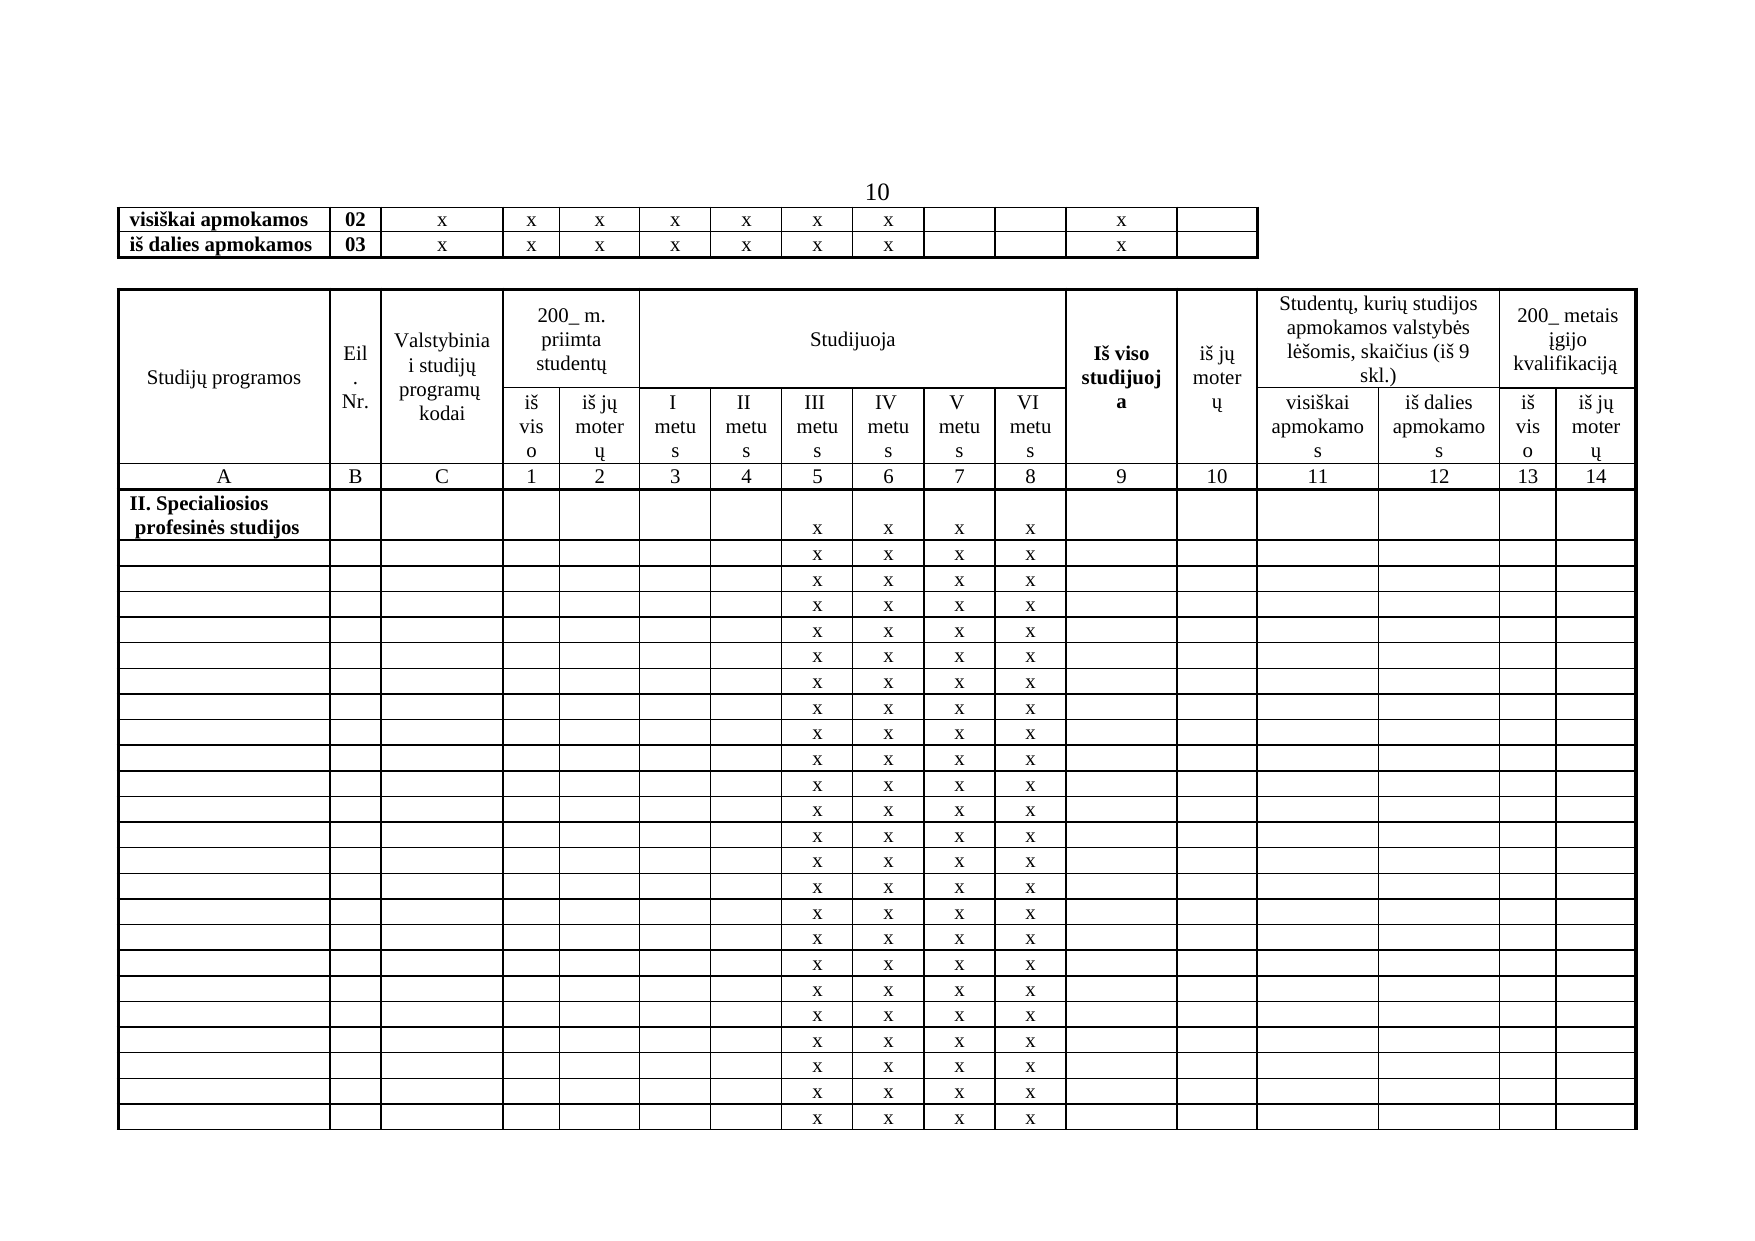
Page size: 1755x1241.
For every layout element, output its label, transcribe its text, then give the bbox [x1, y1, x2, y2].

table_cell [1379, 746, 1499, 770]
table_cell [925, 491, 994, 515]
table_cell [1067, 797, 1176, 821]
table_cell [504, 515, 559, 539]
table_cell 6 [853, 464, 923, 488]
table_cell [331, 925, 380, 949]
table_cell [1557, 848, 1634, 872]
table_cell [640, 1079, 710, 1103]
table_cell 10 [1178, 464, 1256, 488]
table_cell [331, 541, 380, 565]
table_cell x [925, 541, 994, 565]
table_cell [1178, 1105, 1256, 1129]
table_cell x [782, 1028, 852, 1052]
table_cell [504, 491, 559, 515]
table_cell [1178, 515, 1256, 539]
table_cell x [853, 232, 923, 256]
table_cell x [853, 874, 923, 898]
table_cell [711, 925, 781, 949]
table_cell [1379, 1002, 1499, 1026]
table_cell [504, 925, 559, 949]
table_cell x [782, 746, 852, 770]
table_cell x [782, 567, 852, 591]
table_cell x [560, 232, 639, 256]
table_cell [711, 1105, 781, 1129]
table_cell [1178, 823, 1256, 847]
table_cell [1557, 951, 1634, 975]
table_cell C [382, 464, 502, 488]
table_cell [1258, 977, 1378, 1001]
table_header Studentų, kurių studijos apmokamos valstybės lėšomis, skaičius (iš 9 skl.) [1258, 291, 1499, 387]
table_cell [711, 515, 781, 539]
table_cell x [996, 1079, 1065, 1103]
table_cell [1500, 695, 1555, 719]
table_cell x [782, 1002, 852, 1026]
table_cell [560, 746, 639, 770]
table_cell x [996, 823, 1065, 847]
table_cell [1258, 797, 1378, 821]
table_cell x [996, 746, 1065, 770]
table_cell 2 [560, 464, 639, 488]
table_cell [1500, 823, 1555, 847]
table_cell x [853, 567, 923, 591]
table_cell [1379, 515, 1499, 539]
table_cell x [782, 232, 852, 256]
table_cell x [925, 515, 994, 539]
table_cell [120, 1002, 329, 1026]
table_cell x [782, 541, 852, 565]
table_cell [1379, 951, 1499, 975]
table_cell [711, 592, 781, 616]
table_cell [331, 900, 380, 924]
table_cell [331, 720, 380, 744]
table_cell [1557, 977, 1634, 1001]
table_cell [382, 567, 502, 591]
table_cell x [996, 1105, 1065, 1129]
table_cell [1557, 515, 1634, 539]
table_cell [382, 1002, 502, 1026]
table_cell [331, 1105, 380, 1129]
table_cell [504, 1002, 559, 1026]
table_cell [1259, 207, 1378, 231]
table_cell x [782, 720, 852, 744]
table_cell [640, 848, 710, 872]
table_cell [1500, 951, 1555, 975]
table_cell II. Specialiosios [120, 491, 329, 515]
table_cell x [782, 208, 852, 231]
table_cell [640, 618, 710, 642]
table_cell iš jų moterų [1557, 389, 1634, 462]
table_cell [1500, 231, 1556, 256]
table_cell [1178, 541, 1256, 565]
table_cell [331, 772, 380, 796]
table_cell [1258, 695, 1378, 719]
table_cell x [853, 1079, 923, 1103]
table_cell x [996, 695, 1065, 719]
table_cell x [925, 797, 994, 821]
table_cell x [1067, 208, 1176, 231]
table_cell [1067, 823, 1176, 847]
table_cell [560, 1002, 639, 1026]
table_cell [382, 695, 502, 719]
table_cell x [996, 720, 1065, 744]
table_cell [640, 977, 710, 1001]
table_cell [1258, 874, 1378, 898]
table_cell [1067, 1053, 1176, 1077]
table_cell x [853, 695, 923, 719]
table_cell x [925, 951, 994, 975]
table_cell visiškai apmokamos [1258, 388, 1378, 462]
table_cell [711, 695, 781, 719]
table_cell [1178, 592, 1256, 616]
table_cell [1500, 720, 1555, 744]
table_cell [711, 823, 781, 847]
table_cell x [853, 1105, 923, 1129]
table_cell [504, 541, 559, 565]
table_cell x [504, 232, 559, 256]
table_cell [1500, 874, 1555, 898]
table_cell x [996, 567, 1065, 591]
table_cell [1067, 848, 1176, 872]
table_cell [853, 491, 923, 515]
table_cell [640, 900, 710, 924]
table_cell [560, 797, 639, 821]
table_header Iš viso studijuoja [1067, 291, 1176, 462]
table_cell [331, 491, 380, 515]
table_cell [1378, 207, 1499, 231]
table_cell [1067, 541, 1176, 565]
table_cell [1258, 567, 1378, 591]
table_cell x [504, 208, 559, 231]
table_cell [711, 746, 781, 770]
table_cell [996, 232, 1065, 256]
table_cell [640, 772, 710, 796]
table_cell [925, 208, 994, 231]
table_cell [331, 874, 380, 898]
table_cell [1557, 1028, 1634, 1052]
table_cell x [925, 925, 994, 949]
table_cell 12 [1379, 464, 1499, 488]
table_cell x [782, 592, 852, 616]
table_cell x [925, 823, 994, 847]
table_cell V metus [925, 389, 994, 462]
table_cell I metus [640, 389, 710, 462]
table_cell [1258, 925, 1378, 949]
table_cell [711, 669, 781, 693]
table_cell [1067, 746, 1176, 770]
table_cell [640, 1028, 710, 1052]
table_cell [382, 977, 502, 1001]
table_cell [1556, 207, 1636, 231]
table_cell [560, 695, 639, 719]
table_cell [1178, 567, 1256, 591]
table_cell [640, 1002, 710, 1026]
table_cell [504, 592, 559, 616]
table_cell [1067, 951, 1176, 975]
table_cell x [996, 1002, 1065, 1026]
table_cell [1067, 491, 1176, 515]
table_cell [120, 567, 329, 591]
table_cell [711, 541, 781, 565]
table_cell [560, 541, 639, 565]
table_cell x [925, 772, 994, 796]
table_cell [1557, 772, 1634, 796]
table_cell x [925, 695, 994, 719]
table_cell [1557, 592, 1634, 616]
table_cell x [853, 515, 923, 539]
table_cell [331, 567, 380, 591]
table_cell x [853, 208, 923, 231]
table_cell [1178, 1028, 1256, 1052]
table_cell x [925, 567, 994, 591]
table_cell [382, 1053, 502, 1077]
table_cell II metus [711, 389, 781, 462]
table_cell [1178, 208, 1256, 231]
table_cell [1067, 618, 1176, 642]
table_cell [560, 1105, 639, 1129]
table_cell [382, 951, 502, 975]
table_cell x [782, 1105, 852, 1129]
table_cell [120, 695, 329, 719]
table_cell [711, 1053, 781, 1077]
table_cell x [782, 618, 852, 642]
table_cell [560, 1079, 639, 1103]
table_cell x [996, 797, 1065, 821]
table_header Eil. Nr. [331, 291, 380, 462]
table_cell [560, 900, 639, 924]
table_cell [120, 541, 329, 565]
table_cell [331, 643, 380, 667]
table_cell [1067, 720, 1176, 744]
table_cell iš jų moterų [560, 388, 639, 462]
table_cell [1379, 1079, 1499, 1103]
table_cell [1067, 567, 1176, 591]
table_cell [1258, 951, 1378, 975]
table_cell [331, 1053, 380, 1077]
table_cell [1178, 772, 1256, 796]
table_cell x [996, 874, 1065, 898]
table_cell x [925, 618, 994, 642]
table_cell [1067, 977, 1176, 1001]
table_cell [560, 848, 639, 872]
table_cell [1379, 669, 1499, 693]
table_cell [120, 925, 329, 949]
table_cell [504, 797, 559, 821]
table_cell [1500, 592, 1555, 616]
table_cell [120, 900, 329, 924]
table_cell [640, 746, 710, 770]
table_cell [382, 900, 502, 924]
table_cell x [782, 977, 852, 1001]
table_cell 03 [331, 232, 380, 256]
table_cell [560, 1028, 639, 1052]
table_cell [711, 643, 781, 667]
table_cell [1178, 695, 1256, 719]
table_cell [382, 823, 502, 847]
table_cell [331, 1028, 380, 1052]
table_cell [1557, 567, 1634, 591]
table_cell x [782, 900, 852, 924]
table_cell x [782, 951, 852, 975]
table_cell [1500, 848, 1555, 872]
table_cell [1379, 848, 1499, 872]
table_cell x [925, 1028, 994, 1052]
table_cell [640, 515, 710, 539]
table_cell x [925, 592, 994, 616]
table_cell [1178, 1002, 1256, 1026]
table_cell [1067, 1079, 1176, 1103]
table_cell [711, 618, 781, 642]
table_cell [504, 695, 559, 719]
table_cell [120, 1053, 329, 1077]
table_cell [1557, 1105, 1634, 1129]
table_cell x [996, 977, 1065, 1001]
table_cell [1500, 515, 1555, 539]
table_cell [1258, 1028, 1378, 1052]
table_cell [120, 618, 329, 642]
table_cell [331, 951, 380, 975]
table_cell x [382, 208, 502, 231]
table_cell [560, 567, 639, 591]
table_cell [1500, 900, 1555, 924]
table_cell [1178, 925, 1256, 949]
table_cell [331, 797, 380, 821]
table_cell 11 [1258, 464, 1378, 488]
table_cell 02 [331, 208, 380, 231]
table_cell x [782, 797, 852, 821]
table_cell [1067, 695, 1176, 719]
table_cell [331, 695, 380, 719]
table_cell [1379, 925, 1499, 949]
table_cell [1258, 746, 1378, 770]
table_cell [1178, 720, 1256, 744]
table_cell [640, 720, 710, 744]
table_cell [1500, 1105, 1555, 1129]
table_cell [331, 977, 380, 1001]
table_cell x [782, 874, 852, 898]
table_cell [1258, 491, 1378, 515]
table_cell [1067, 669, 1176, 693]
table_cell [331, 823, 380, 847]
table_cell [504, 1079, 559, 1103]
table_cell 9 [1067, 464, 1176, 488]
table_cell [1067, 925, 1176, 949]
table_cell x [640, 232, 710, 256]
table_cell [1178, 1079, 1256, 1103]
table_cell [1557, 643, 1634, 667]
table_cell [382, 772, 502, 796]
table_cell x [925, 1105, 994, 1129]
table_cell [1379, 823, 1499, 847]
table_cell [1379, 1105, 1499, 1129]
table_cell [120, 669, 329, 693]
table_cell [1258, 669, 1378, 693]
table_cell [1379, 772, 1499, 796]
table_cell x [853, 1002, 923, 1026]
table_cell x [1067, 232, 1176, 256]
table_cell x [782, 515, 852, 539]
table_cell 13 [1500, 464, 1555, 488]
table_cell x [925, 1002, 994, 1026]
table_cell [1557, 541, 1634, 565]
table_cell [1379, 643, 1499, 667]
table_cell [1557, 669, 1634, 693]
table_cell iš dalies apmokamos [120, 232, 329, 256]
table_cell [1178, 900, 1256, 924]
table_cell x [853, 592, 923, 616]
table_cell [1258, 1053, 1378, 1077]
table_cell [1178, 848, 1256, 872]
table_cell [640, 1053, 710, 1077]
table_cell [1500, 1053, 1555, 1077]
table_cell [560, 592, 639, 616]
table_cell x [853, 797, 923, 821]
table_cell x [996, 951, 1065, 975]
table_cell [382, 1079, 502, 1103]
table_cell x [853, 977, 923, 1001]
table_cell [782, 491, 852, 515]
table_cell [120, 951, 329, 975]
table_cell [711, 900, 781, 924]
table_cell [1178, 977, 1256, 1001]
table_cell [640, 823, 710, 847]
table_cell [331, 592, 380, 616]
table_cell x [853, 618, 923, 642]
table_cell [120, 1105, 329, 1129]
table_cell [1500, 746, 1555, 770]
table_cell x [853, 1028, 923, 1052]
table_cell [1379, 541, 1499, 565]
table_cell [1557, 1079, 1634, 1103]
table_cell x [996, 541, 1065, 565]
table_cell [996, 208, 1065, 231]
table_cell [504, 823, 559, 847]
table_cell x [382, 232, 502, 256]
table_cell [711, 491, 781, 515]
table_cell [560, 874, 639, 898]
table_cell [331, 618, 380, 642]
table_cell 5 [782, 464, 852, 488]
table_cell [711, 567, 781, 591]
table_cell [1556, 231, 1636, 256]
table_cell [640, 669, 710, 693]
table_cell [504, 1028, 559, 1052]
table_cell [120, 772, 329, 796]
table_cell [1178, 951, 1256, 975]
table_cell [1178, 669, 1256, 693]
table_cell [504, 977, 559, 1001]
table_cell [711, 848, 781, 872]
table_cell [1258, 900, 1378, 924]
table_cell [331, 848, 380, 872]
table_cell [1379, 874, 1499, 898]
table_cell [504, 746, 559, 770]
table_cell x [782, 1079, 852, 1103]
table_cell x [560, 208, 639, 231]
table_cell x [996, 772, 1065, 796]
table_cell [1500, 669, 1555, 693]
table_cell [382, 1105, 502, 1129]
table_cell [640, 874, 710, 898]
table_cell x [853, 669, 923, 693]
table_cell [120, 874, 329, 898]
table_cell [1178, 797, 1256, 821]
table_cell [120, 823, 329, 847]
table_cell x [853, 823, 923, 847]
table_cell x [925, 643, 994, 667]
table_cell B [331, 464, 380, 488]
table_cell [711, 1079, 781, 1103]
table_cell [120, 720, 329, 744]
table_cell [1557, 874, 1634, 898]
table_cell [382, 669, 502, 693]
table_cell [1500, 772, 1555, 796]
table_cell [1557, 695, 1634, 719]
table_cell [382, 592, 502, 616]
table_cell [1379, 592, 1499, 616]
table_cell x [925, 1053, 994, 1077]
table_cell [1378, 231, 1499, 256]
table_cell [504, 848, 559, 872]
table_cell [120, 977, 329, 1001]
table_cell x [925, 848, 994, 872]
table_header 200_ metais įgijo kvalifikaciją [1500, 291, 1634, 387]
table_cell x [925, 900, 994, 924]
table_cell [711, 797, 781, 821]
table_cell [560, 669, 639, 693]
table_cell [1557, 1002, 1634, 1026]
table_cell x [925, 669, 994, 693]
table_cell x [782, 772, 852, 796]
table_cell x [711, 232, 781, 256]
table_cell [382, 746, 502, 770]
table_cell [640, 592, 710, 616]
table_cell A [120, 464, 329, 488]
table_cell [1258, 720, 1378, 744]
table_cell [331, 746, 380, 770]
table_cell [1178, 874, 1256, 898]
table_cell [1067, 643, 1176, 667]
table_cell [640, 1105, 710, 1129]
table_cell [1557, 1053, 1634, 1077]
table_cell [640, 643, 710, 667]
table_cell [1500, 207, 1556, 231]
table_cell [1557, 618, 1634, 642]
table_cell x [853, 772, 923, 796]
table_cell III metus [782, 389, 852, 462]
table_cell [1557, 925, 1634, 949]
table_header 200_ m. priimta studentų [504, 291, 639, 387]
table_cell [640, 491, 710, 515]
table_cell [120, 746, 329, 770]
table_cell [120, 592, 329, 616]
table_cell [1500, 797, 1555, 821]
table_cell [1557, 900, 1634, 924]
table_cell [711, 1002, 781, 1026]
table_cell [1500, 643, 1555, 667]
table_cell [560, 515, 639, 539]
table_cell IV metus [853, 389, 923, 462]
table_cell [1258, 1002, 1378, 1026]
table_cell x [996, 618, 1065, 642]
table_cell [331, 1002, 380, 1026]
table_cell [1258, 643, 1378, 667]
table_cell profesinės studijos [120, 515, 329, 539]
table_cell [120, 797, 329, 821]
table_cell [640, 567, 710, 591]
table_cell x [782, 643, 852, 667]
table_cell [1067, 1028, 1176, 1052]
table_cell x [925, 977, 994, 1001]
table_cell [1258, 618, 1378, 642]
table_cell [1067, 592, 1176, 616]
table_cell [1379, 797, 1499, 821]
table_cell [504, 1105, 559, 1129]
table_cell [560, 951, 639, 975]
table_cell [1379, 1053, 1499, 1077]
table_cell [1258, 848, 1378, 872]
table_cell x [853, 925, 923, 949]
table_cell VI metus [996, 389, 1065, 462]
table_cell x [853, 643, 923, 667]
table_cell [1067, 874, 1176, 898]
table_cell [1500, 618, 1555, 642]
table_cell [1178, 232, 1256, 256]
table_cell [560, 925, 639, 949]
table_cell [504, 874, 559, 898]
table_cell x [996, 925, 1065, 949]
table_cell [1178, 618, 1256, 642]
table_cell x [782, 695, 852, 719]
table_cell [504, 567, 559, 591]
table_cell [640, 925, 710, 949]
table_cell x [996, 592, 1065, 616]
table_cell [1500, 1002, 1555, 1026]
table_cell x [853, 1053, 923, 1077]
table_cell iš dalies apmokamos [1379, 388, 1499, 462]
table_cell [1067, 515, 1176, 539]
table_cell [1067, 772, 1176, 796]
table_cell [1259, 231, 1378, 256]
table_header Studijuoja [640, 291, 1065, 387]
table_cell [504, 951, 559, 975]
table_cell [1067, 900, 1176, 924]
table_cell [120, 643, 329, 667]
table_cell [382, 797, 502, 821]
table_cell [382, 720, 502, 744]
table_cell [1258, 515, 1378, 539]
table_cell [1067, 1002, 1176, 1026]
table_cell [1500, 1079, 1555, 1103]
table_cell [1258, 772, 1378, 796]
table_cell [640, 797, 710, 821]
table_cell [640, 695, 710, 719]
table_cell [1557, 823, 1634, 847]
table_cell [560, 772, 639, 796]
table_cell [1557, 491, 1634, 515]
table_cell [382, 643, 502, 667]
table_cell x [853, 951, 923, 975]
table_cell [504, 772, 559, 796]
table_cell [1500, 541, 1555, 565]
table_cell [560, 977, 639, 1001]
table_cell [120, 1028, 329, 1052]
table_cell x [853, 848, 923, 872]
table_cell [711, 720, 781, 744]
table_cell [1379, 720, 1499, 744]
table_cell [1379, 1028, 1499, 1052]
table_cell [331, 515, 380, 539]
table_cell [1500, 977, 1555, 1001]
table_cell 3 [640, 464, 710, 488]
table_cell x [711, 208, 781, 231]
table_cell [504, 643, 559, 667]
table_cell 1 [504, 464, 559, 488]
table_cell [560, 491, 639, 515]
table_cell [382, 618, 502, 642]
table_cell [711, 772, 781, 796]
table_cell x [925, 746, 994, 770]
table_header Studijų programos [120, 291, 329, 462]
table_cell visiškai apmokamos [120, 208, 329, 231]
table_cell [504, 900, 559, 924]
table_cell [1258, 1105, 1378, 1129]
table_cell [1178, 491, 1256, 515]
table_cell [560, 823, 639, 847]
table_cell [1379, 491, 1499, 515]
table_cell [560, 1053, 639, 1077]
table_cell 14 [1557, 464, 1634, 488]
table_cell [1379, 618, 1499, 642]
table_cell [120, 1079, 329, 1103]
table_header iš jų moterų [1178, 291, 1256, 462]
table_cell [1178, 746, 1256, 770]
table_cell [1557, 720, 1634, 744]
table_cell [996, 491, 1065, 515]
table_cell x [996, 515, 1065, 539]
table_cell [1178, 1053, 1256, 1077]
table_cell [382, 874, 502, 898]
table_cell x [782, 1053, 852, 1077]
table_cell [504, 720, 559, 744]
table_cell [1557, 797, 1634, 821]
table_cell [382, 491, 502, 515]
table_cell [382, 848, 502, 872]
table_cell [711, 874, 781, 898]
table_cell iš viso [504, 388, 559, 462]
table_cell [1379, 695, 1499, 719]
table_cell x [782, 823, 852, 847]
table_cell [120, 848, 329, 872]
table_cell x [996, 1028, 1065, 1052]
table_cell iš viso [1500, 389, 1555, 462]
table_cell [560, 618, 639, 642]
table_cell [1258, 541, 1378, 565]
table_cell [382, 541, 502, 565]
table_cell x [853, 720, 923, 744]
table_cell x [925, 720, 994, 744]
table_cell [640, 951, 710, 975]
table_cell [382, 515, 502, 539]
table_cell [560, 720, 639, 744]
table_cell [1258, 823, 1378, 847]
table_cell [1258, 592, 1378, 616]
table_cell 4 [711, 464, 781, 488]
table_cell x [782, 669, 852, 693]
table_cell x [925, 1079, 994, 1103]
table_cell x [853, 746, 923, 770]
table_cell [1557, 746, 1634, 770]
table_cell x [996, 848, 1065, 872]
table_cell [1379, 900, 1499, 924]
table_cell [1500, 491, 1555, 515]
table_cell [504, 669, 559, 693]
table_cell x [853, 541, 923, 565]
table_cell x [996, 1053, 1065, 1077]
table_cell [1067, 1105, 1176, 1129]
table_cell [711, 977, 781, 1001]
table_cell [1178, 643, 1256, 667]
table_cell 7 [925, 464, 994, 488]
table_cell x [782, 925, 852, 949]
table_cell [1258, 1079, 1378, 1103]
table_cell [504, 1053, 559, 1077]
table_cell [711, 951, 781, 975]
table_cell [1500, 1028, 1555, 1052]
table_cell [1500, 567, 1555, 591]
table_cell [1500, 925, 1555, 949]
table_cell [640, 541, 710, 565]
table_header Valstybiniai studijų programų kodai [382, 291, 502, 462]
table_cell [382, 1028, 502, 1052]
table_cell x [996, 643, 1065, 667]
table_cell [711, 1028, 781, 1052]
table_cell x [853, 900, 923, 924]
table_cell [560, 643, 639, 667]
table_cell x [640, 208, 710, 231]
table_cell [331, 669, 380, 693]
table_cell x [925, 874, 994, 898]
table_cell [1379, 977, 1499, 1001]
table_cell [1379, 567, 1499, 591]
table_cell [504, 618, 559, 642]
table_cell [331, 1079, 380, 1103]
table_cell [925, 232, 994, 256]
table_cell 8 [996, 464, 1065, 488]
table_cell [382, 925, 502, 949]
table_cell x [996, 900, 1065, 924]
table_cell x [782, 848, 852, 872]
table_cell x [996, 669, 1065, 693]
